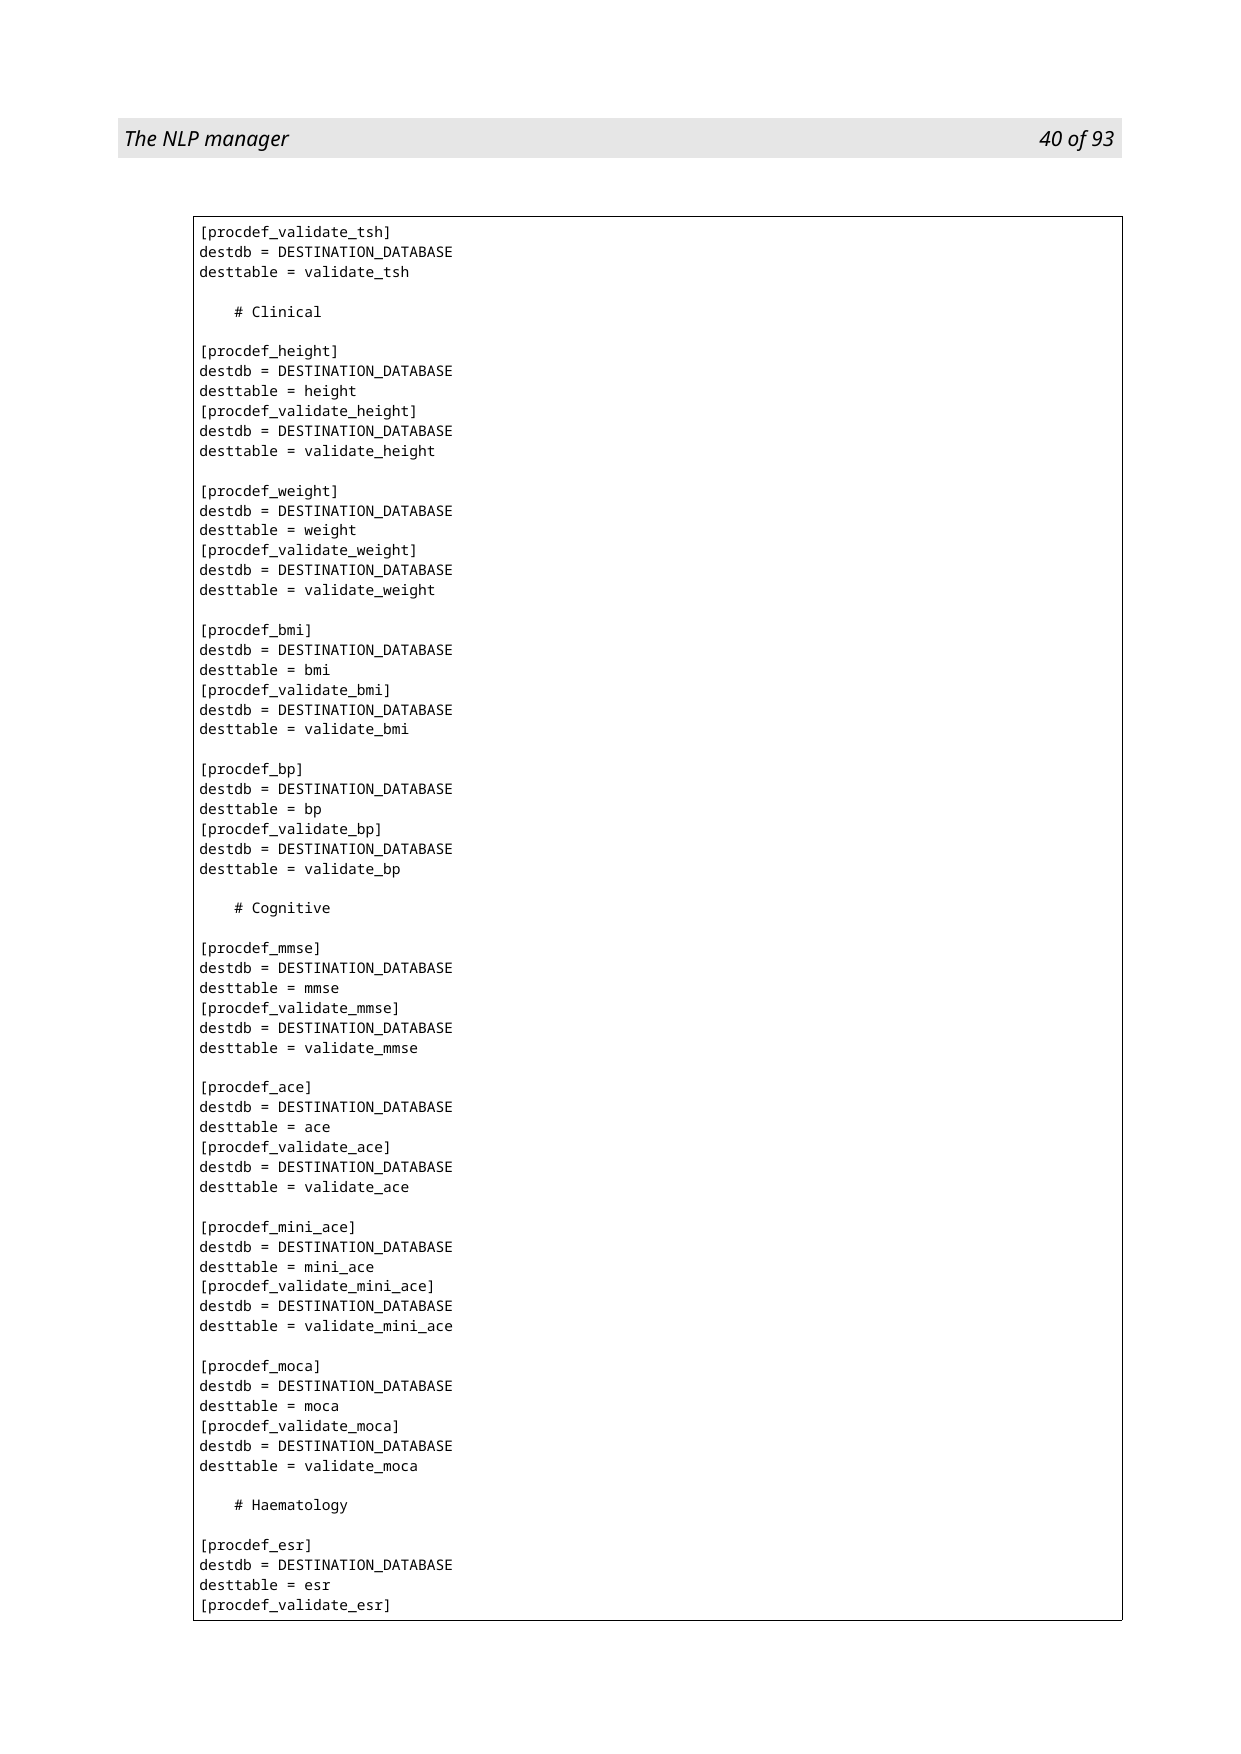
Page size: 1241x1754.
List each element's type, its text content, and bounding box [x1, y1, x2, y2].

table_header [procdef_validate_tsh] destdb = DESTINATION_DATABASE desttable = validate_tsh # Clinical [procdef_height] destdb = DESTINATION_DATABASE desttable = height [procdef_validate_height] destdb = DESTINATION_DATABASE desttable = validate_height [procdef_weight] destdb = DESTINATION_DATABASE desttable = weight [procdef_validate_weight] destdb = DESTINATION_DATABASE desttable = validate_weight [procdef_bmi] destdb = DESTINATION_DATABASE desttable = bmi [procdef_validate_bmi] destdb = DESTINATION_DATABASE desttable = validate_bmi [procdef_bp] destdb = DESTINATION_DATABASE desttable = bp [procdef_validate_bp] destdb = DESTINATION_DATABASE desttable = validate_bp # Cognitive [procdef_mmse] destdb = DESTINATION_DATABASE desttable = mmse [procdef_validate_mmse] destdb = DESTINATION_DATABASE desttable = validate_mmse [procdef_ace] destdb = DESTINATION_DATABASE desttable = ace [procdef_validate_ace] destdb = DESTINATION_DATABASE desttable = validate_ace [procdef_mini_ace] destdb = DESTINATION_DATABASE desttable = mini_ace [procdef_validate_mini_ace] destdb = DESTINATION_DATABASE desttable = validate_mini_ace [procdef_moca] destdb = DESTINATION_DATABASE desttable = moca [procdef_validate_moca] destdb = DESTINATION_DATABASE desttable = validate_moca # Haematology [procdef_esr] destdb = DESTINATION_DATABASE desttable = esr [procdef_validate_esr] [194, 217, 1122, 1620]
